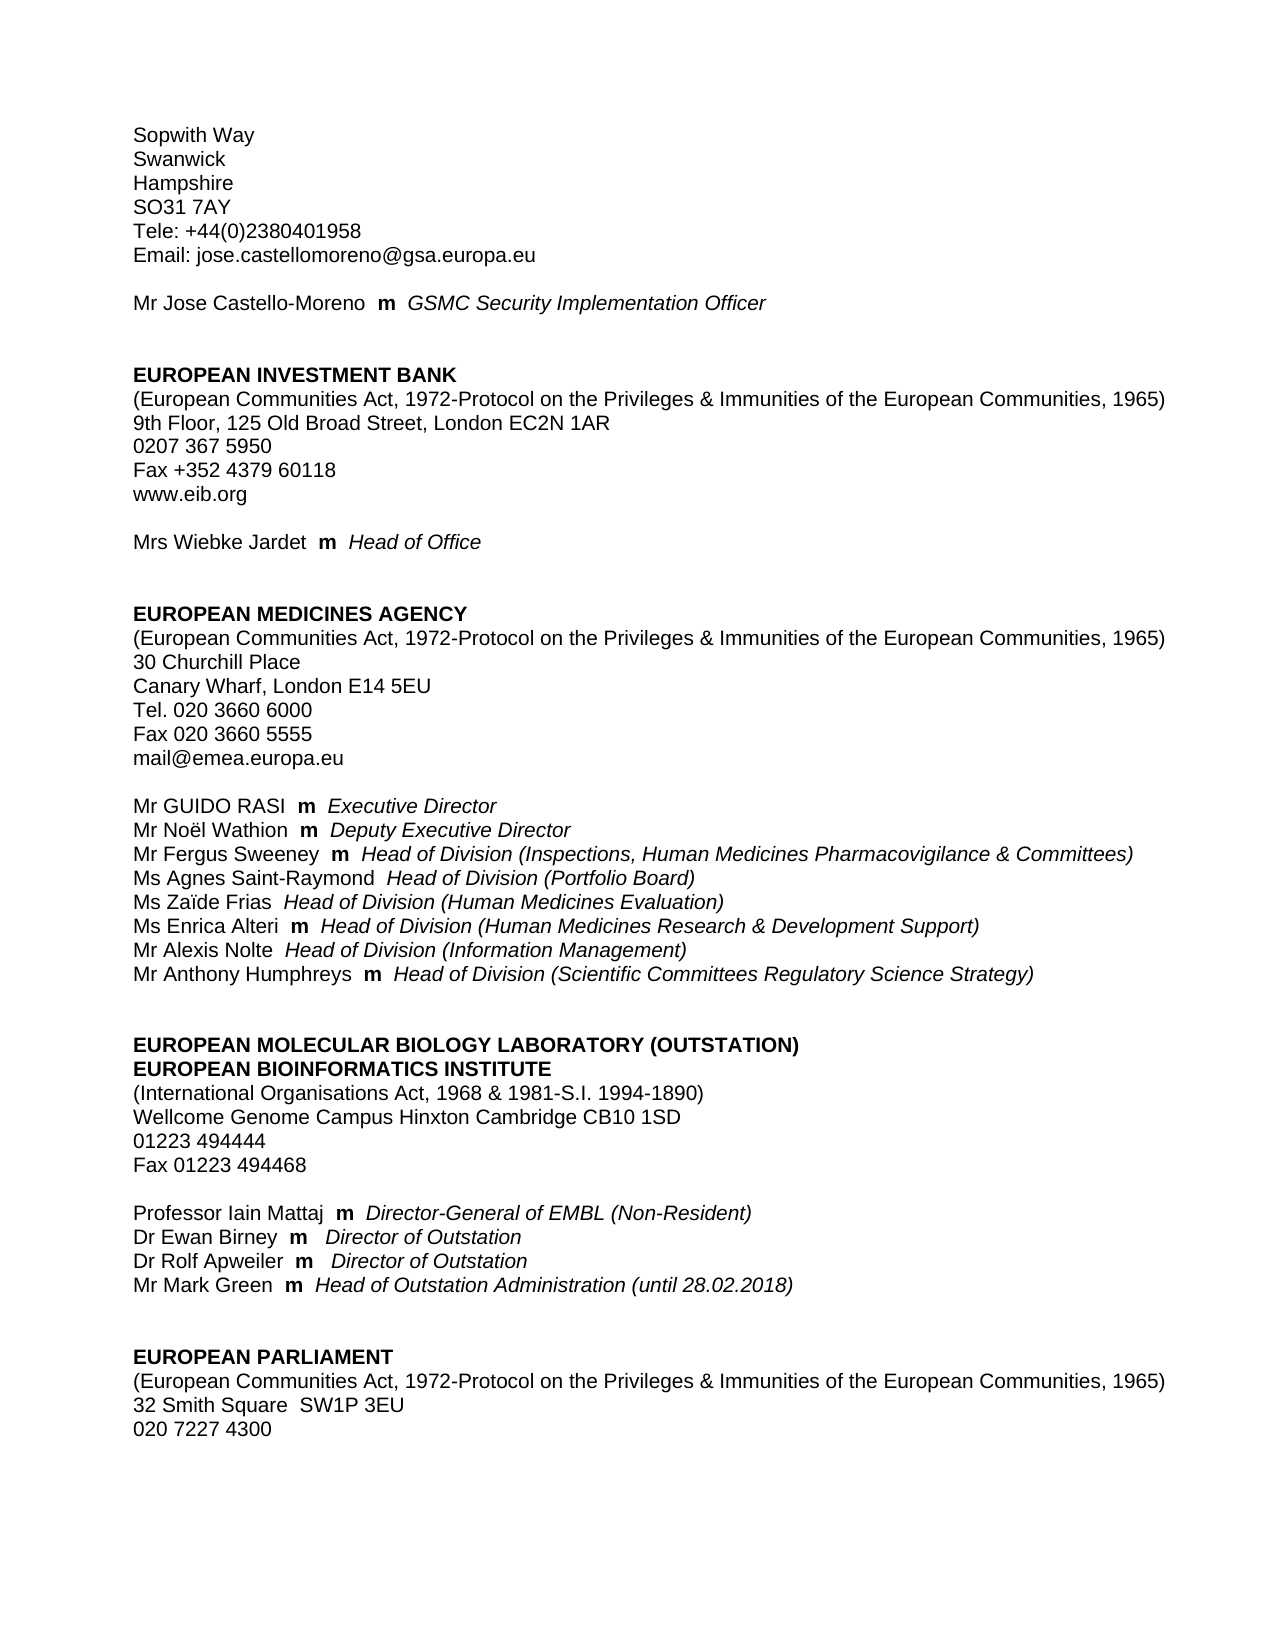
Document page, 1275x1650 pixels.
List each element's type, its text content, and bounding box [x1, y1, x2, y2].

text 01223 494444 [133, 1129, 1181, 1153]
text Ms Zaïde Frias Head of Division (Human Medicines Evaluation) [133, 889, 1181, 913]
text EUROPEAN INVESTMENT BANK [133, 362, 1181, 386]
text Tele: +44(0)2380401958 [133, 219, 1181, 243]
text EUROPEAN PARLIAMENT [133, 1345, 1181, 1369]
text Fax +352 4379 60118 [133, 458, 1181, 482]
text Mr Noël Wathion m Deputy Executive Director [133, 818, 1181, 842]
text Mr Fergus Sweeney m Head of Division (Inspections, Human Medicines Pharmacovigilance & Committees) [133, 842, 1181, 866]
text www.eib.org [133, 482, 1181, 506]
text Dr Ewan Birney m Director of Outstation [133, 1225, 1181, 1249]
text Fax 01223 494468 [133, 1153, 1181, 1177]
text Mr GUIDO RASI m Executive Director [133, 794, 1181, 818]
text Hampshire [133, 171, 1181, 195]
text (International Organisations Act, 1968 & 1981-S.I. 1994-1890) [133, 1081, 1181, 1105]
text Fax 020 3660 5555 [133, 722, 1181, 746]
text Dr Rolf Apweiler m Director of Outstation [133, 1249, 1181, 1273]
text Mr Jose Castello-Moreno m GSMC Security Implementation Officer [133, 291, 1181, 314]
text (European Communities Act, 1972-Protocol on the Privileges & Immunities of the European Communities, 1965) [133, 626, 1181, 650]
text Professor Iain Mattaj m Director-General of EMBL (Non-Resident) [133, 1201, 1181, 1225]
text 020 7227 4300 [133, 1417, 1181, 1441]
text 32 Smith Square SW1P 3EU [133, 1393, 1181, 1417]
text Email: jose.castellomoreno@gsa.europa.eu [133, 243, 1181, 267]
text (European Communities Act, 1972-Protocol on the Privileges & Immunities of the European Communities, 1965) [133, 1369, 1181, 1393]
text Wellcome Genome Campus Hinxton Cambridge CB10 1SD [133, 1105, 1181, 1129]
text mail@emea.europa.eu [133, 746, 1181, 770]
text SO31 7AY [133, 195, 1181, 219]
text Swanwick [133, 147, 1181, 171]
text EUROPEAN BIOINFORMATICS INSTITUTE [133, 1057, 1181, 1081]
text Tel. 020 3660 6000 [133, 698, 1181, 722]
text 0207 367 5950 [133, 434, 1181, 458]
text EUROPEAN MEDICINES AGENCY [133, 602, 1181, 626]
text Canary Wharf, London E14 5EU [133, 674, 1181, 698]
text Mr Anthony Humphreys m Head of Division (Scientific Committees Regulatory Science Strategy) [133, 961, 1181, 985]
text Mrs Wiebke Jardet m Head of Office [133, 530, 1181, 554]
text Sopwith Way [133, 123, 1181, 147]
text 30 Churchill Place [133, 650, 1181, 674]
text 9th Floor, 125 Old Broad Street, London EC2N 1AR [133, 410, 1181, 434]
text Mr Alexis Nolte Head of Division (Information Management) [133, 937, 1181, 961]
text Mr Mark Green m Head of Outstation Administration (until 28.02.2018) [133, 1273, 1181, 1297]
text Ms Enrica Alteri m Head of Division (Human Medicines Research & Development Support) [133, 913, 1181, 937]
text Ms Agnes Saint-Raymond Head of Division (Portfolio Board) [133, 866, 1181, 889]
text (European Communities Act, 1972-Protocol on the Privileges & Immunities of the European Communities, 1965) [133, 386, 1181, 410]
text EUROPEAN MOLECULAR BIOLOGY LABORATORY (OUTSTATION) [133, 1033, 1181, 1057]
